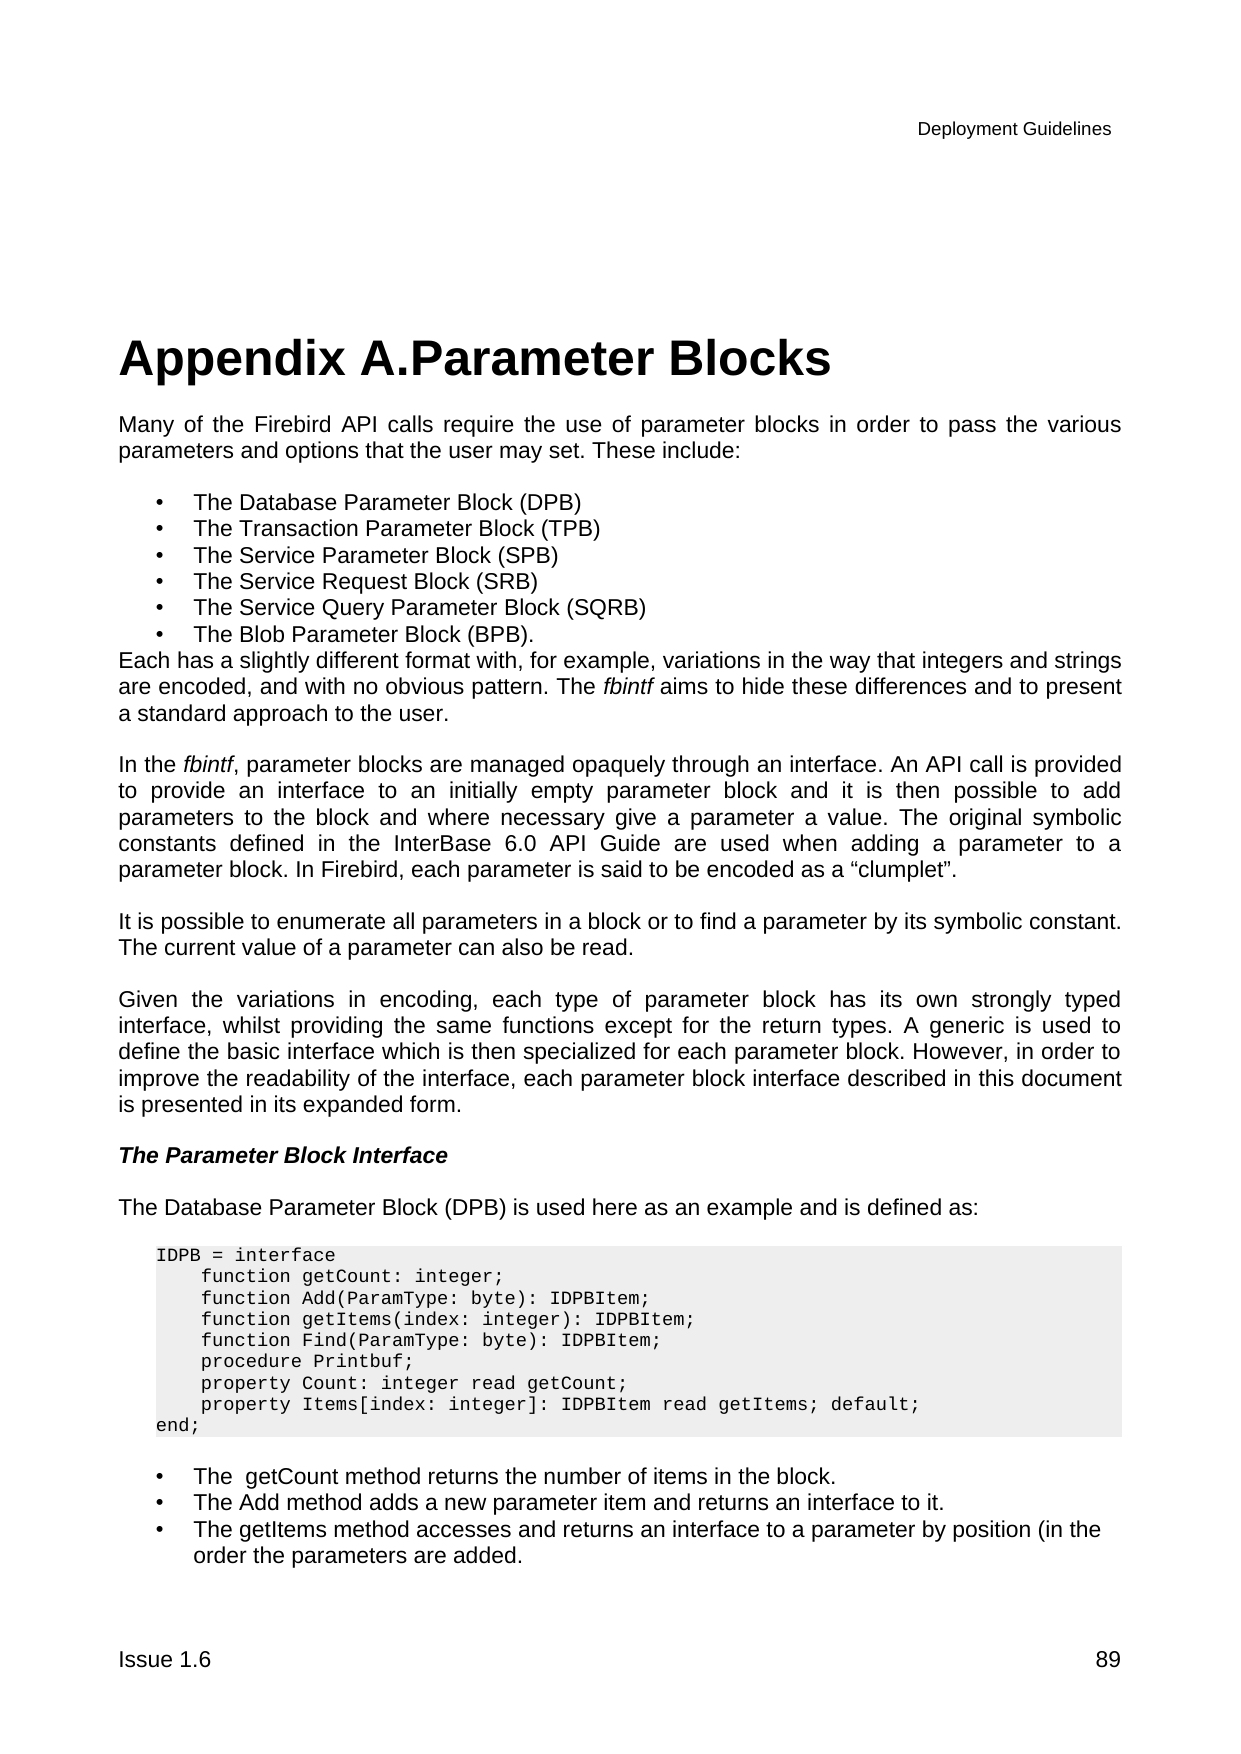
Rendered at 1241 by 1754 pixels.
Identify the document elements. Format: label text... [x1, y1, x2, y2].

list The Service Parameter Block (SPB) [156, 542, 1122, 568]
list The Service Query Parameter Block (SQRB) [156, 594, 1122, 621]
text function Find(ParamType: byte): IDPBItem; [156, 1331, 1122, 1352]
list The Database Parameter Block (DPB) [156, 489, 1122, 515]
text Given the variations in encoding, each type of parameter block has its own strongly typed interface, whilst providing the same functions except for the return types. A generic is used to define the basic interface which is then specialized for each parameter block. However, in order to improve the readability of the interface, each parameter block interface described in this document is presented in its expanded form. [118, 986, 1122, 1117]
text function getItems(index: integer): IDPBItem; [156, 1310, 1122, 1331]
text function Add(ParamType: byte): IDPBItem; [156, 1288, 1122, 1310]
list Parameter Blocks [118, 328, 1122, 386]
text property Count: integer read getCount; [156, 1373, 1122, 1395]
text The Database Parameter Block (DPB) is used here as an example and is defined as: [118, 1194, 1122, 1221]
text procedure Printbuf; [156, 1352, 1122, 1373]
list The Add method adds a new parameter item and returns an interface to it. [156, 1489, 1122, 1516]
list The Service Request Block (SRB) [156, 568, 1122, 594]
list The getItems method accesses and returns an interface to a parameter by position (in the order the parameters are added. [156, 1516, 1122, 1568]
text property Items[index: integer]: IDPBItem read getItems; default; [156, 1395, 1122, 1416]
text function getCount: integer; [156, 1267, 1122, 1288]
text It is possible to enumerate all parameters in a block or to find a parameter by its symbolic constant. The current value of a parameter can also be read. [118, 908, 1122, 961]
list The Blob Parameter Block (BPB). [156, 621, 1122, 647]
text IDPB = interface [156, 1246, 1122, 1267]
text In the fbintf, parameter blocks are managed opaquely through an interface. An API call is provided to provide an interface to an initially empty parameter block and it is then possible to add parameters to the block and where necessary give a parameter a value. The original symbolic constants defined in the InterBase 6.0 API Guide are used when adding a parameter to a parameter block. In Firebird, each parameter is said to be encoded as a “clumplet”. [118, 751, 1122, 883]
list The getCount method returns the number of items in the block. [156, 1463, 1122, 1489]
text Each has a slightly different format with, for example, variations in the way that integers and strings are encoded, and with no obvious pattern. The fbintf aims to hide these differences and to present a standard approach to the user. [118, 647, 1122, 726]
text end; [156, 1416, 1122, 1437]
text The Parameter Block Interface [118, 1142, 1122, 1169]
text Many of the Firebird API calls require the use of parameter blocks in order to pass the various parameters and options that the user may set. These include: [118, 411, 1122, 464]
list The Transaction Parameter Block (TPB) [156, 515, 1122, 542]
